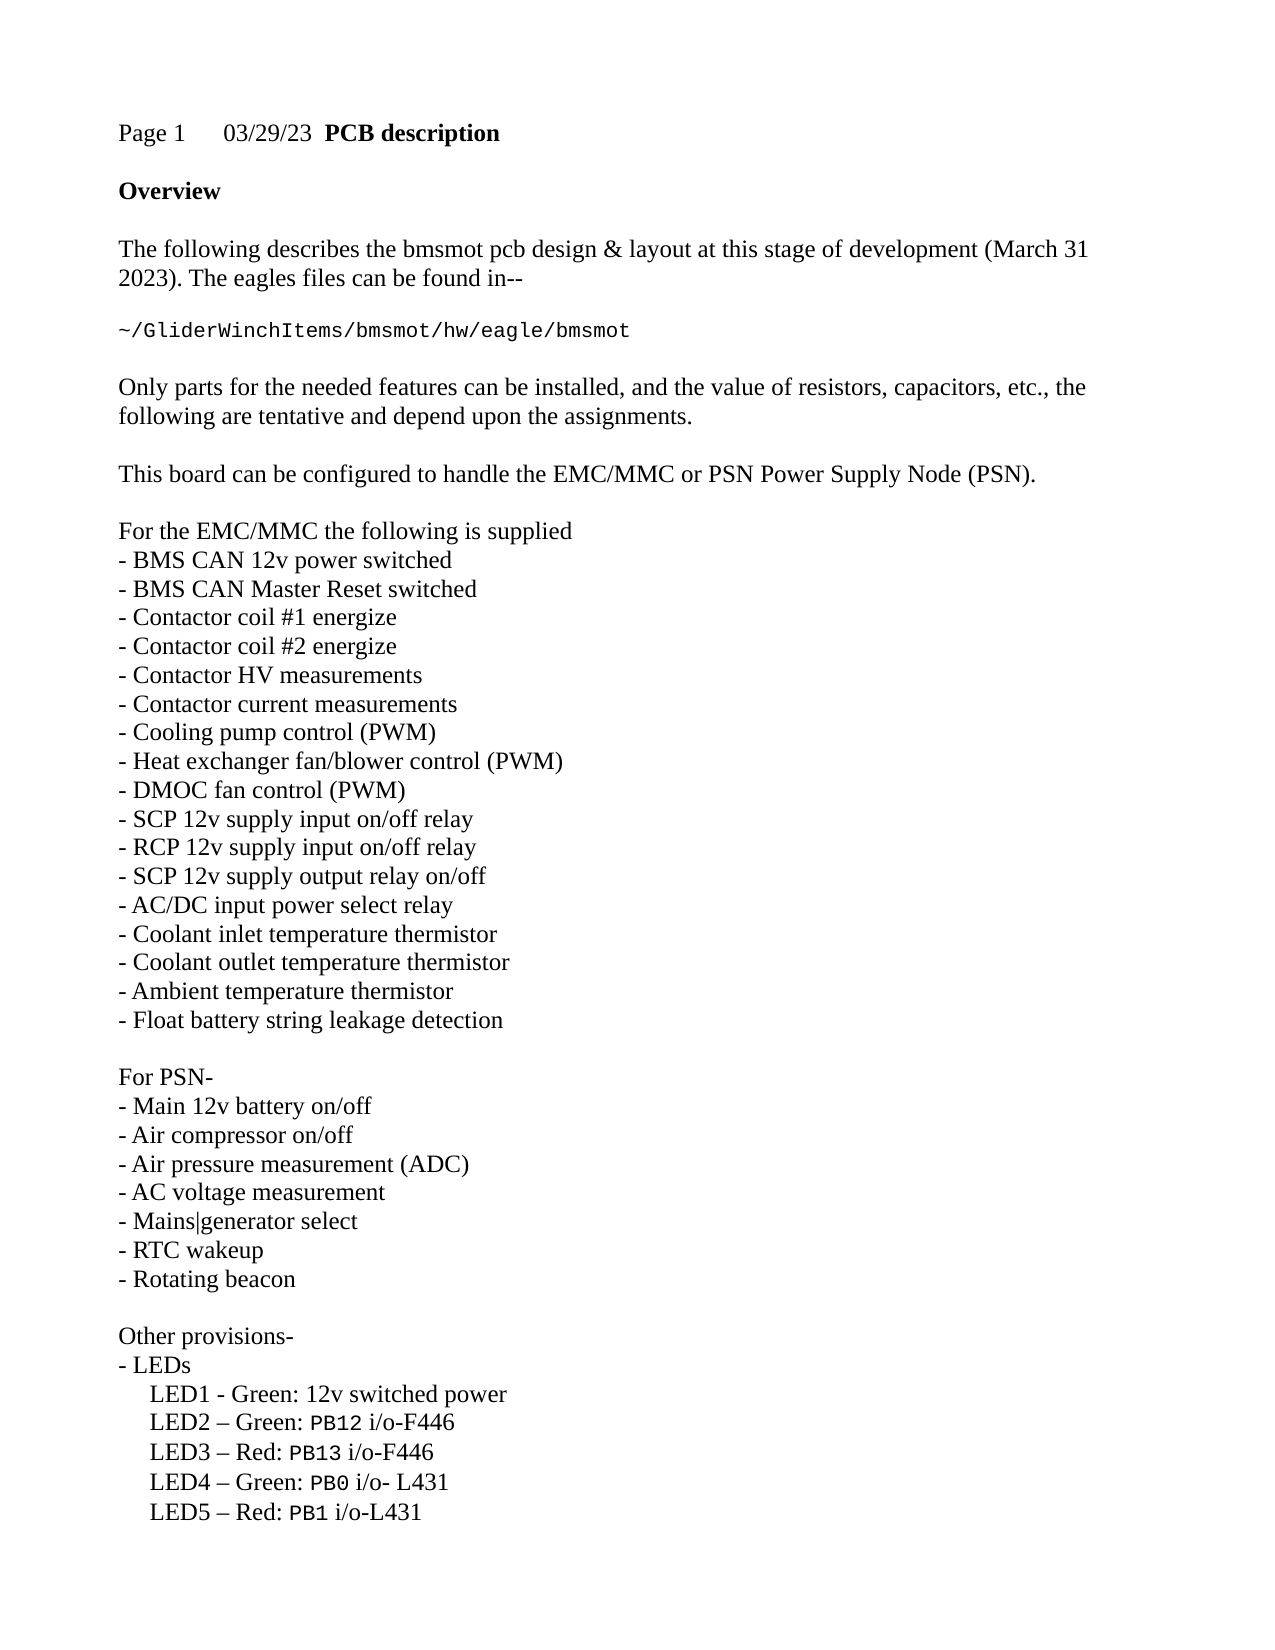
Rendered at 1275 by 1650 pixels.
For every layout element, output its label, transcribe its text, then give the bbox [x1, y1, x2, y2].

text This board can be configured to handle the EMC/MMC or PSN Power Supply Node (PSN). [118, 459, 1157, 487]
text Other provisions- [118, 1321, 1157, 1350]
text LED2 – Green: PB12 i/o-F446 [118, 1407, 1157, 1437]
text - Contactor coil #1 energize [118, 602, 1157, 631]
text - AC voltage measurement [118, 1177, 1157, 1206]
text - Cooling pump control (PWM) [118, 717, 1157, 746]
text - Contactor current measurements [118, 689, 1157, 717]
text - BMS CAN 12v power switched [118, 545, 1157, 574]
text Overview [118, 176, 1157, 205]
text - Rotating beacon [118, 1264, 1157, 1292]
text LED3 – Red: PB13 i/o-F446 [118, 1437, 1157, 1467]
text - Coolant inlet temperature thermistor [118, 919, 1157, 947]
text - RCP 12v supply input on/off relay [118, 832, 1157, 861]
text - Main 12v battery on/off [118, 1091, 1157, 1120]
text The following describes the bmsmot pcb design & layout at this stage of development (March 31 2023). The eagles files can be found in-- [118, 234, 1157, 291]
text - LEDs [118, 1350, 1157, 1379]
text Only parts for the needed features can be installed, and the value of resistors, capacitors, etc., the following are tentative and depend upon the assignments. [118, 372, 1157, 430]
text - Coolant outlet temperature thermistor [118, 947, 1157, 976]
text - SCP 12v supply output relay on/off [118, 861, 1157, 890]
text - RTC wakeup [118, 1235, 1157, 1264]
text ~/GliderWinchItems/bmsmot/hw/eagle/bmsmot [118, 320, 1157, 344]
text - Heat exchanger fan/blower control (PWM) [118, 746, 1157, 775]
text - SCP 12v supply input on/off relay [118, 804, 1157, 832]
text LED4 – Green: PB0 i/o- L431 [118, 1467, 1157, 1497]
text For PSN- [118, 1062, 1157, 1091]
text - Air pressure measurement (ADC) [118, 1149, 1157, 1177]
text - BMS CAN Master Reset switched [118, 574, 1157, 602]
text - Mains|generator select [118, 1206, 1157, 1235]
text - Contactor coil #2 energize [118, 631, 1157, 660]
text LED1 - Green: 12v switched power [118, 1379, 1157, 1407]
text For the EMC/MMC the following is supplied [118, 516, 1157, 545]
text - Air compressor on/off [118, 1120, 1157, 1149]
text LED5 – Red: PB1 i/o-L431 [118, 1497, 1157, 1527]
text - DMOC fan control (PWM) [118, 775, 1157, 804]
text - Ambient temperature thermistor [118, 976, 1157, 1005]
text - Float battery string leakage detection [118, 1005, 1157, 1034]
text - AC/DC input power select relay [118, 890, 1157, 919]
text - Contactor HV measurements [118, 660, 1157, 689]
